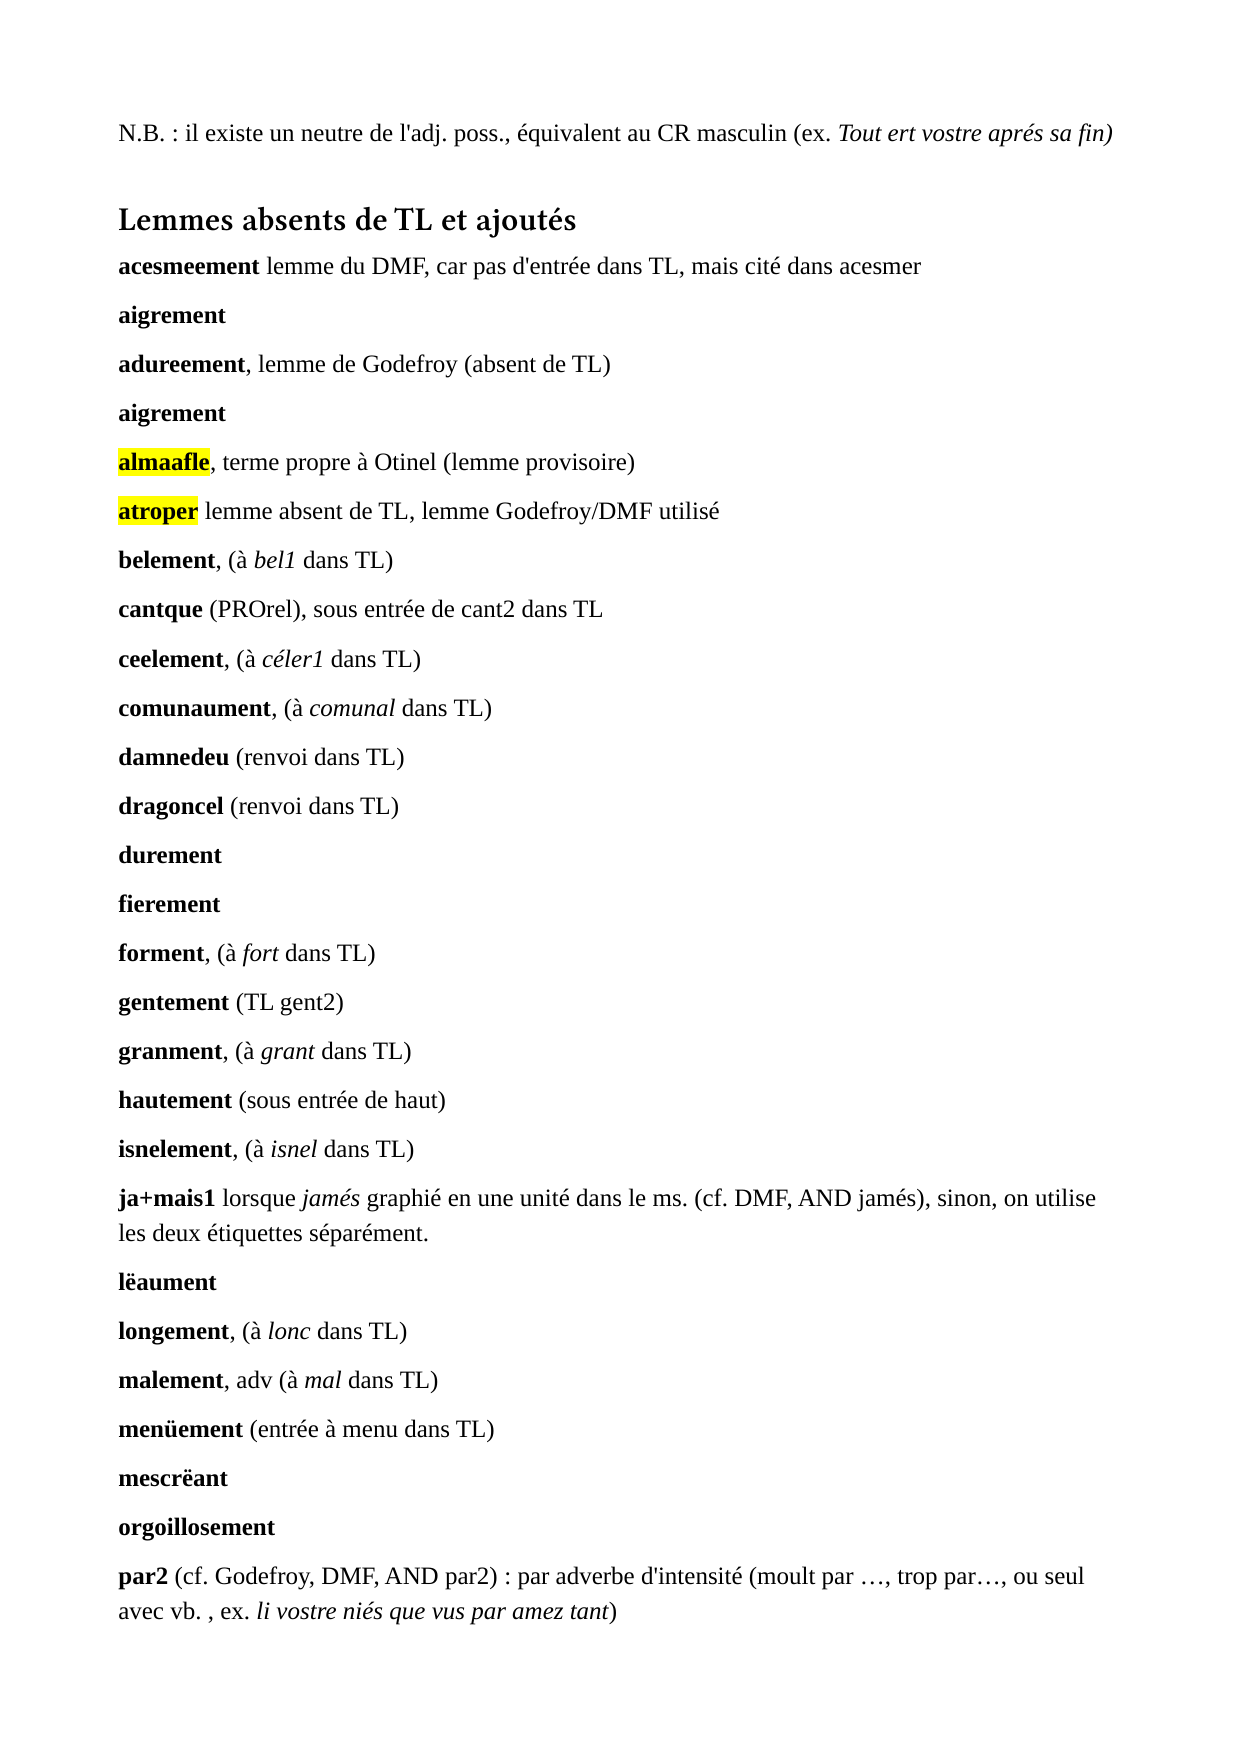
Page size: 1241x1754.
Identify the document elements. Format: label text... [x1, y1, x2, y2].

text ja+mais1 lorsque jamés graphié en une unité dans le ms. (cf. DMF, AND jamés), sinon, on utilise les deux étiquettes séparément. [118, 1183, 1122, 1247]
text durement [118, 840, 1122, 869]
text fierement [118, 889, 1122, 918]
text longement, (à lonc dans TL) [118, 1316, 1122, 1345]
text granment, (à grant dans TL) [118, 1036, 1122, 1065]
text belement, (à bel1 dans TL) [118, 546, 1122, 574]
text lëaument [118, 1267, 1122, 1296]
subtitle Lemmes absents de TL et ajoutés [118, 201, 1122, 239]
text gentement (TL gent2) [118, 987, 1122, 1016]
text comunaument, (à comunal dans TL) [118, 693, 1122, 721]
text malement, adv (à mal dans TL) [118, 1365, 1122, 1394]
text hautement (sous entrée de haut) [118, 1085, 1122, 1114]
text par2 (cf. Godefroy, DMF, AND par2) : par adverbe d'intensité (moult par …, trop par…, ou seul avec vb. , ex. li vostre niés que vus par amez tant) [118, 1561, 1122, 1624]
text aigrement [118, 300, 1122, 329]
text forment, (à fort dans TL) [118, 938, 1122, 967]
text adureement, lemme de Godefroy (absent de TL) [118, 349, 1122, 378]
text damnedeu (renvoi dans TL) [118, 742, 1122, 771]
text N.B. : il existe un neutre de l'adj. poss., équivalent au CR masculin (ex. Tout ert vostre aprés sa fin) [118, 118, 1122, 147]
text ceelement, (à céler1 dans TL) [118, 644, 1122, 672]
text aigrement [118, 398, 1122, 427]
text menüement (entrée à menu dans TL) [118, 1414, 1122, 1443]
text acesmeement lemme du DMF, car pas d'entrée dans TL, mais cité dans acesmer [118, 251, 1122, 280]
text mescrëant [118, 1463, 1122, 1492]
text dragoncel (renvoi dans TL) [118, 791, 1122, 819]
text atroper lemme absent de TL, lemme Godefroy/DMF utilisé [118, 496, 1122, 525]
text orgoillosement [118, 1512, 1122, 1541]
text almaafle, terme propre à Otinel (lemme provisoire) [118, 447, 1122, 476]
text cantque (PROrel), sous entrée de cant2 dans TL [118, 594, 1122, 623]
text isnelement, (à isnel dans TL) [118, 1134, 1122, 1163]
